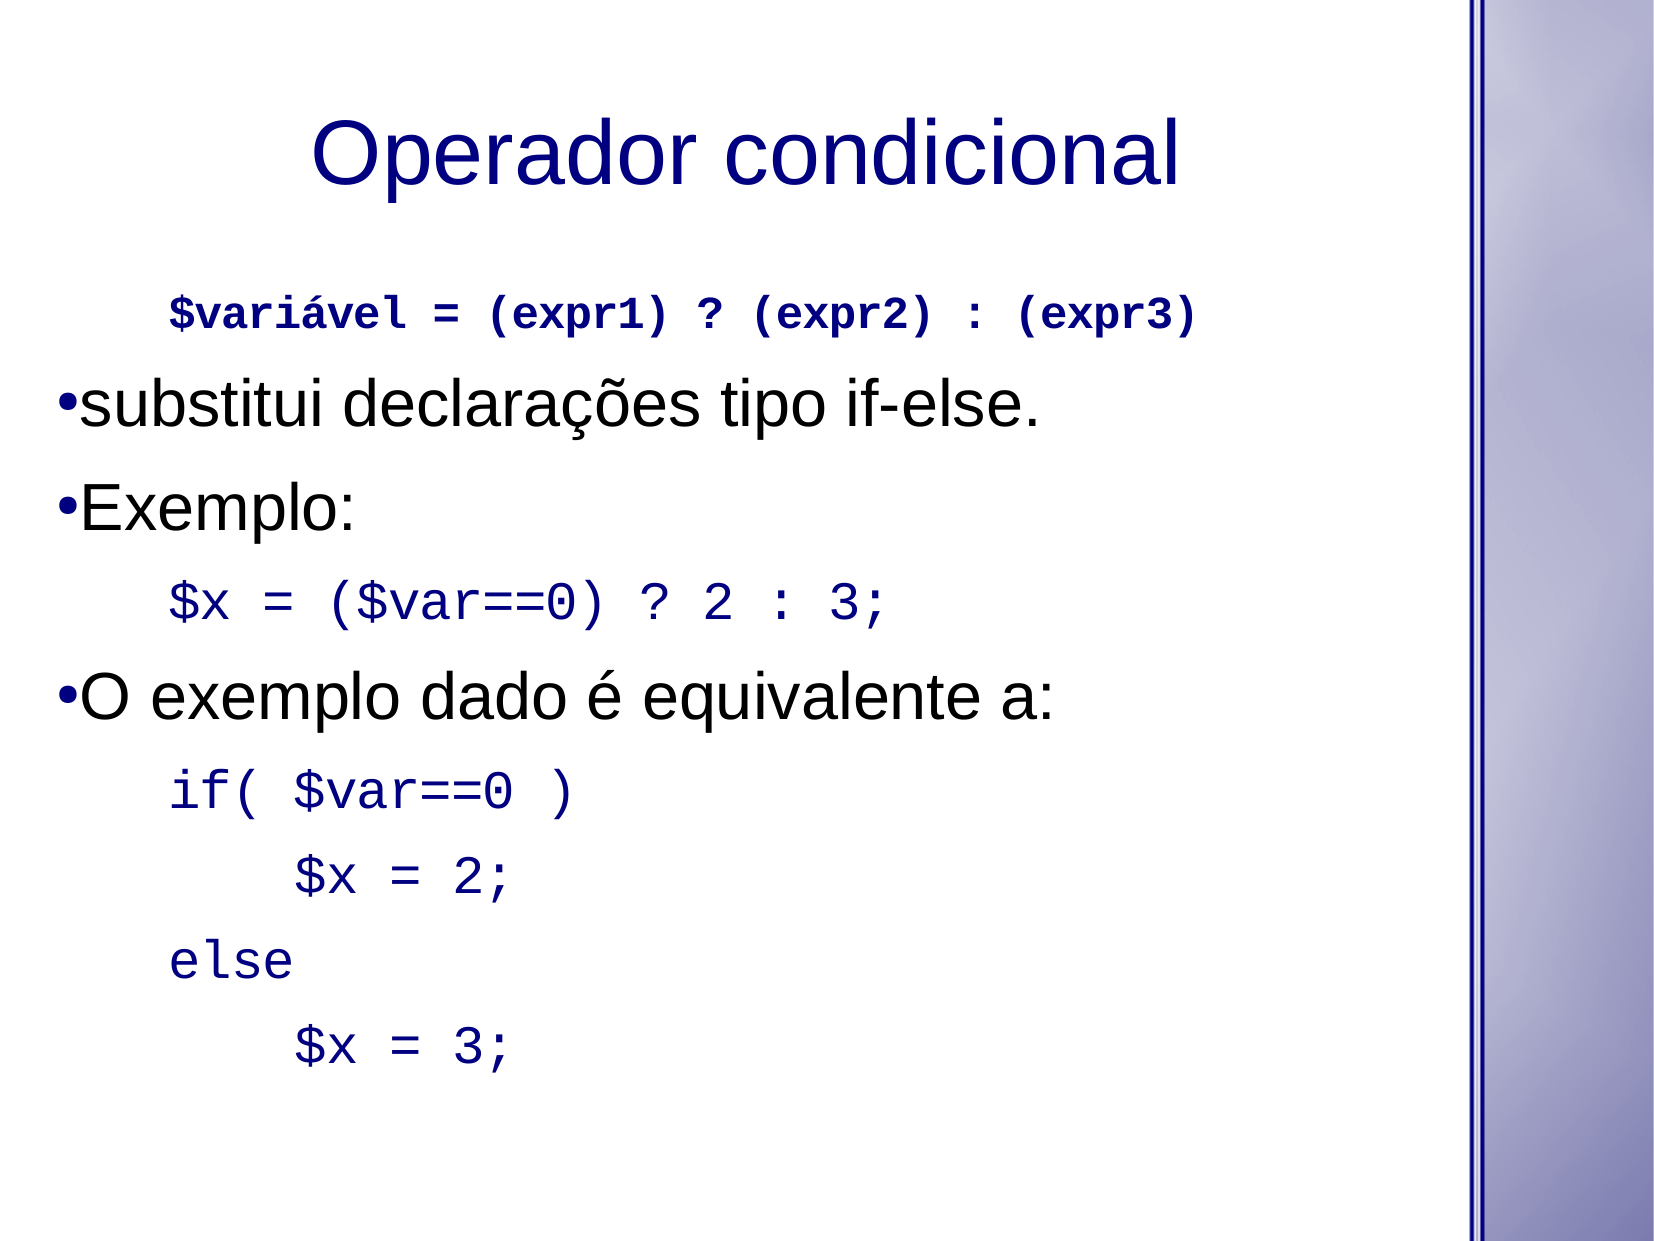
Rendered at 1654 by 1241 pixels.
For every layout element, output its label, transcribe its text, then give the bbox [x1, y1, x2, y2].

picture [0, 0, 1654, 1241]
title Operador condicional [47, 49, 1447, 257]
list $variável = (expr1) ? (expr2) : (expr3) substitui declarações tipo if-else. Exemplo: $x = ($var==0) ? 2 : 3; O exemplo dado é equivalente a: if( $var==0 ) $x = 2; else $x = 3; [47, 290, 1447, 1109]
